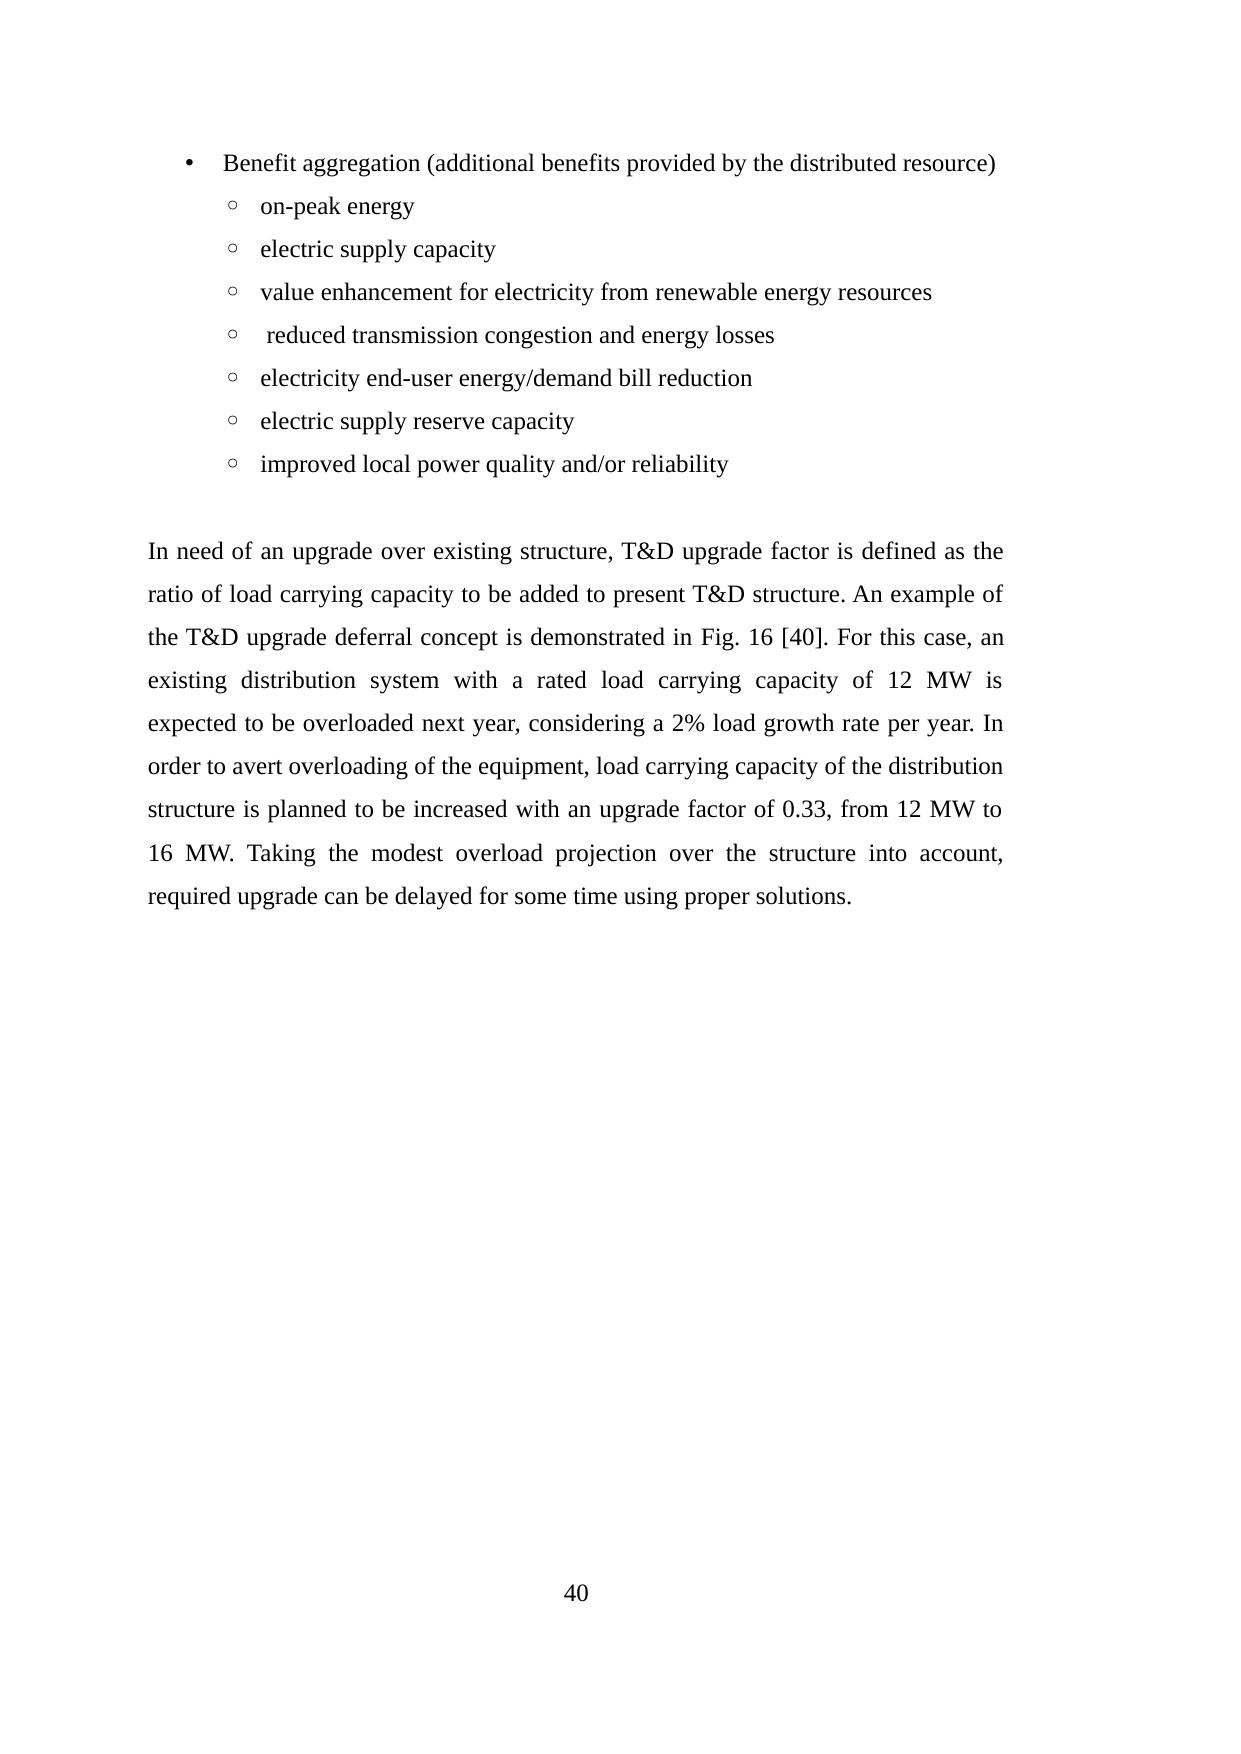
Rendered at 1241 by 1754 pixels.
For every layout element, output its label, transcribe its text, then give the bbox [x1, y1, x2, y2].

list electricity end-user energy/demand bill reduction [223, 363, 1004, 392]
list on-peak energy [223, 191, 1004, 219]
list electric supply reserve capacity [223, 406, 1004, 435]
text In need of an upgrade over existing structure, T&D upgrade factor is defined as the ratio of load carrying capacity to be added to present T&D structure. An example of the T&D upgrade deferral concept is demonstrated in Fig. 16 [40]. For this case, an existing distribution system with a rated load carrying capacity of 12 MW is expected to be overloaded next year, considering a 2% load growth rate per year. In order to avert overloading of the equipment, load carrying capacity of the distribution structure is planned to be increased with an upgrade factor of 0.33, from 12 MW to 16 MW. Taking the modest overload projection over the structure into account, required upgrade can be delayed for some time using proper solutions. [148, 536, 1004, 909]
list electric supply capacity [223, 234, 1004, 263]
list reduced transmission congestion and energy losses [223, 320, 1004, 349]
list value enhancement for electricity from renewable energy resources [223, 277, 1004, 306]
list Benefit aggregation (additional benefits provided by the distributed resource) [185, 148, 1004, 176]
list improved local power quality and/or reliability [223, 449, 1004, 478]
